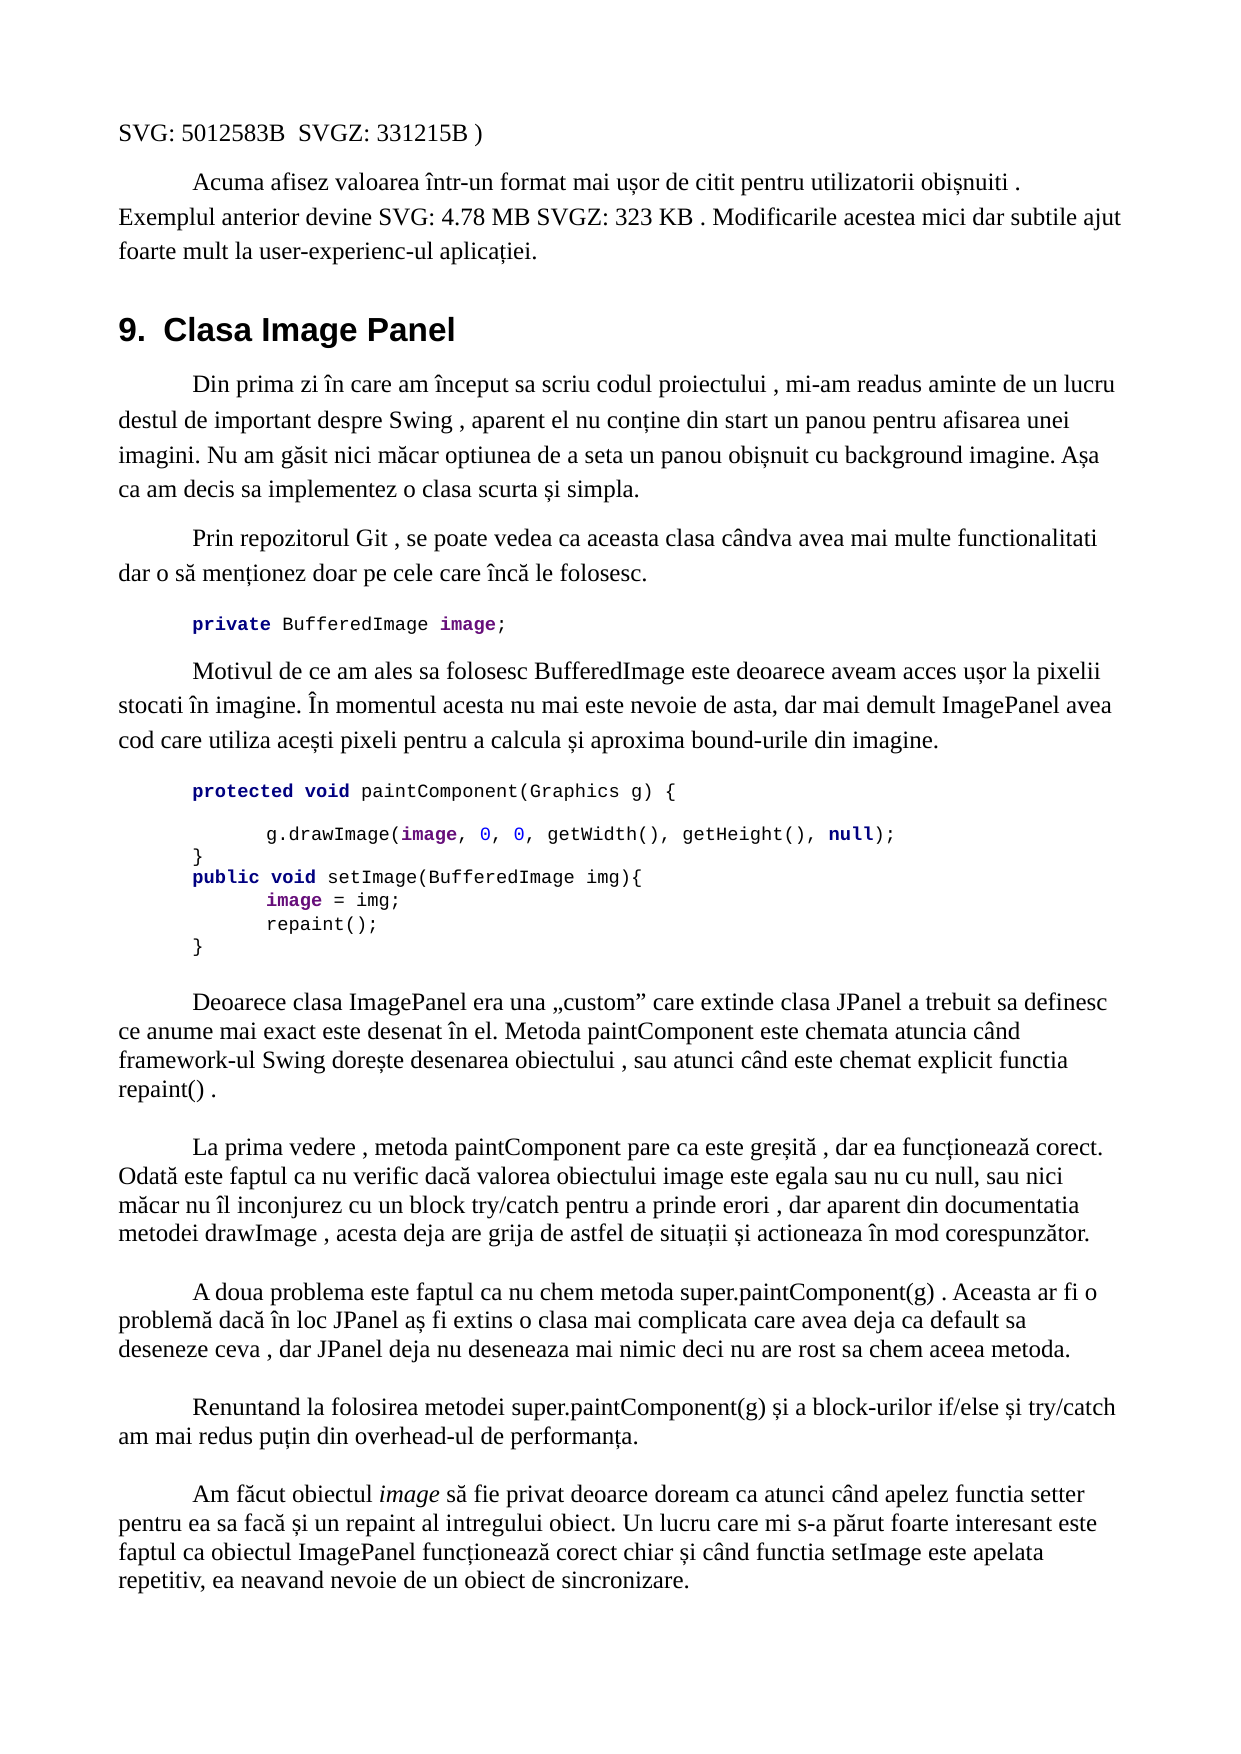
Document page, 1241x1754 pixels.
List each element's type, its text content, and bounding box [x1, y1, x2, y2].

text Deoarece clasa ImagePanel era una „custom” care extinde clasa JPanel a trebuit sa definesc ce anume mai exact este desenat în el. Metoda paintComponent este chemata atuncia când framework-ul Swing dorește desenarea obiectului , sau atunci când este chemat explicit functia repaint() . [118, 987, 1122, 1103]
text Motivul de ce am ales sa folosesc BufferedImage este deoarece aveam acces ușor la pixelii stocati în imagine. În momentul acesta nu mai este nevoie de asta, dar mai demult ImagePanel avea cod care utiliza acești pixeli pentru a calcula și aproxima bound-urile din imagine. [118, 656, 1122, 754]
text Acuma afisez valoarea într-un format mai ușor de citit pentru utilizatorii obișnuiti . Exemplul anterior devine SVG: 4.78 MB SVGZ: 323 KB . Modificarile acestea mici dar subtile ajut foarte mult la user-experienc-ul aplicației. [118, 167, 1122, 265]
text Am făcut obiectul image să fie privat deoarce doream ca atunci când apelez functia setter pentru ea sa facă și un repaint al intregului obiect. Un lucru care mi s-a părut foarte interesant este faptul ca obiectul ImagePanel funcționează corect chiar și când functia setImage este apelata repetitiv, ea neavand nevoie de un obiect de sincronizare. [118, 1479, 1122, 1594]
text A doua problema este faptul ca nu chem metoda super.paintComponent(g) . Aceasta ar fi o problemă dacă în loc JPanel aș fi extins o clasa mai complicata care avea deja ca default sa deseneze ceva , dar JPanel deja nu deseneaza mai nimic deci nu are rost sa chem aceea metoda. [118, 1277, 1122, 1363]
text } [118, 937, 1122, 958]
text Din prima zi în care am început sa scriu codul proiectului , mi-am readus aminte de un lucru destul de important despre Swing , aparent el nu conține din start un panou pentru afisarea unei imagini. Nu am găsit nici măcar optiunea de a seta un panou obișnuit cu background imagine. Așa ca am decis sa implementez o clasa scurta și simpla. [118, 361, 1122, 503]
text } [118, 847, 1122, 868]
text Prin repozitorul Git , se poate vedea ca aceasta clasa cândva avea mai multe functionalitati dar o să menționez doar pe cele care încă le folosesc. [118, 523, 1122, 586]
text public void setImage(BufferedImage img){ [118, 868, 1122, 889]
subtitle Clasa Image Panel [118, 310, 1122, 349]
text private BufferedImage image; [118, 607, 1122, 636]
text SVG: 5012583B SVGZ: 331215B ) [118, 118, 1122, 147]
text g.drawImage(image, 0, 0, getWidth(), getHeight(), null); [118, 823, 1122, 847]
text Renuntand la folosirea metodei super.paintComponent(g) și a block-urilor if/else și try/catch am mai redus puțin din overhead-ul de performanța. [118, 1392, 1122, 1450]
text image = img; [118, 889, 1122, 913]
text protected void paintComponent(Graphics g) { [118, 774, 1122, 803]
text repaint(); [118, 913, 1122, 937]
text La prima vedere , metoda paintComponent pare ca este greșită , dar ea funcționează corect. Odată este faptul ca nu verific dacă valorea obiectului image este egala sau nu cu null, sau nici măcar nu îl inconjurez cu un block try/catch pentru a prinde erori , dar aparent din documentatia metodei drawImage , acesta deja are grija de astfel de situații și actioneaza în mod corespunzător. [118, 1132, 1122, 1247]
